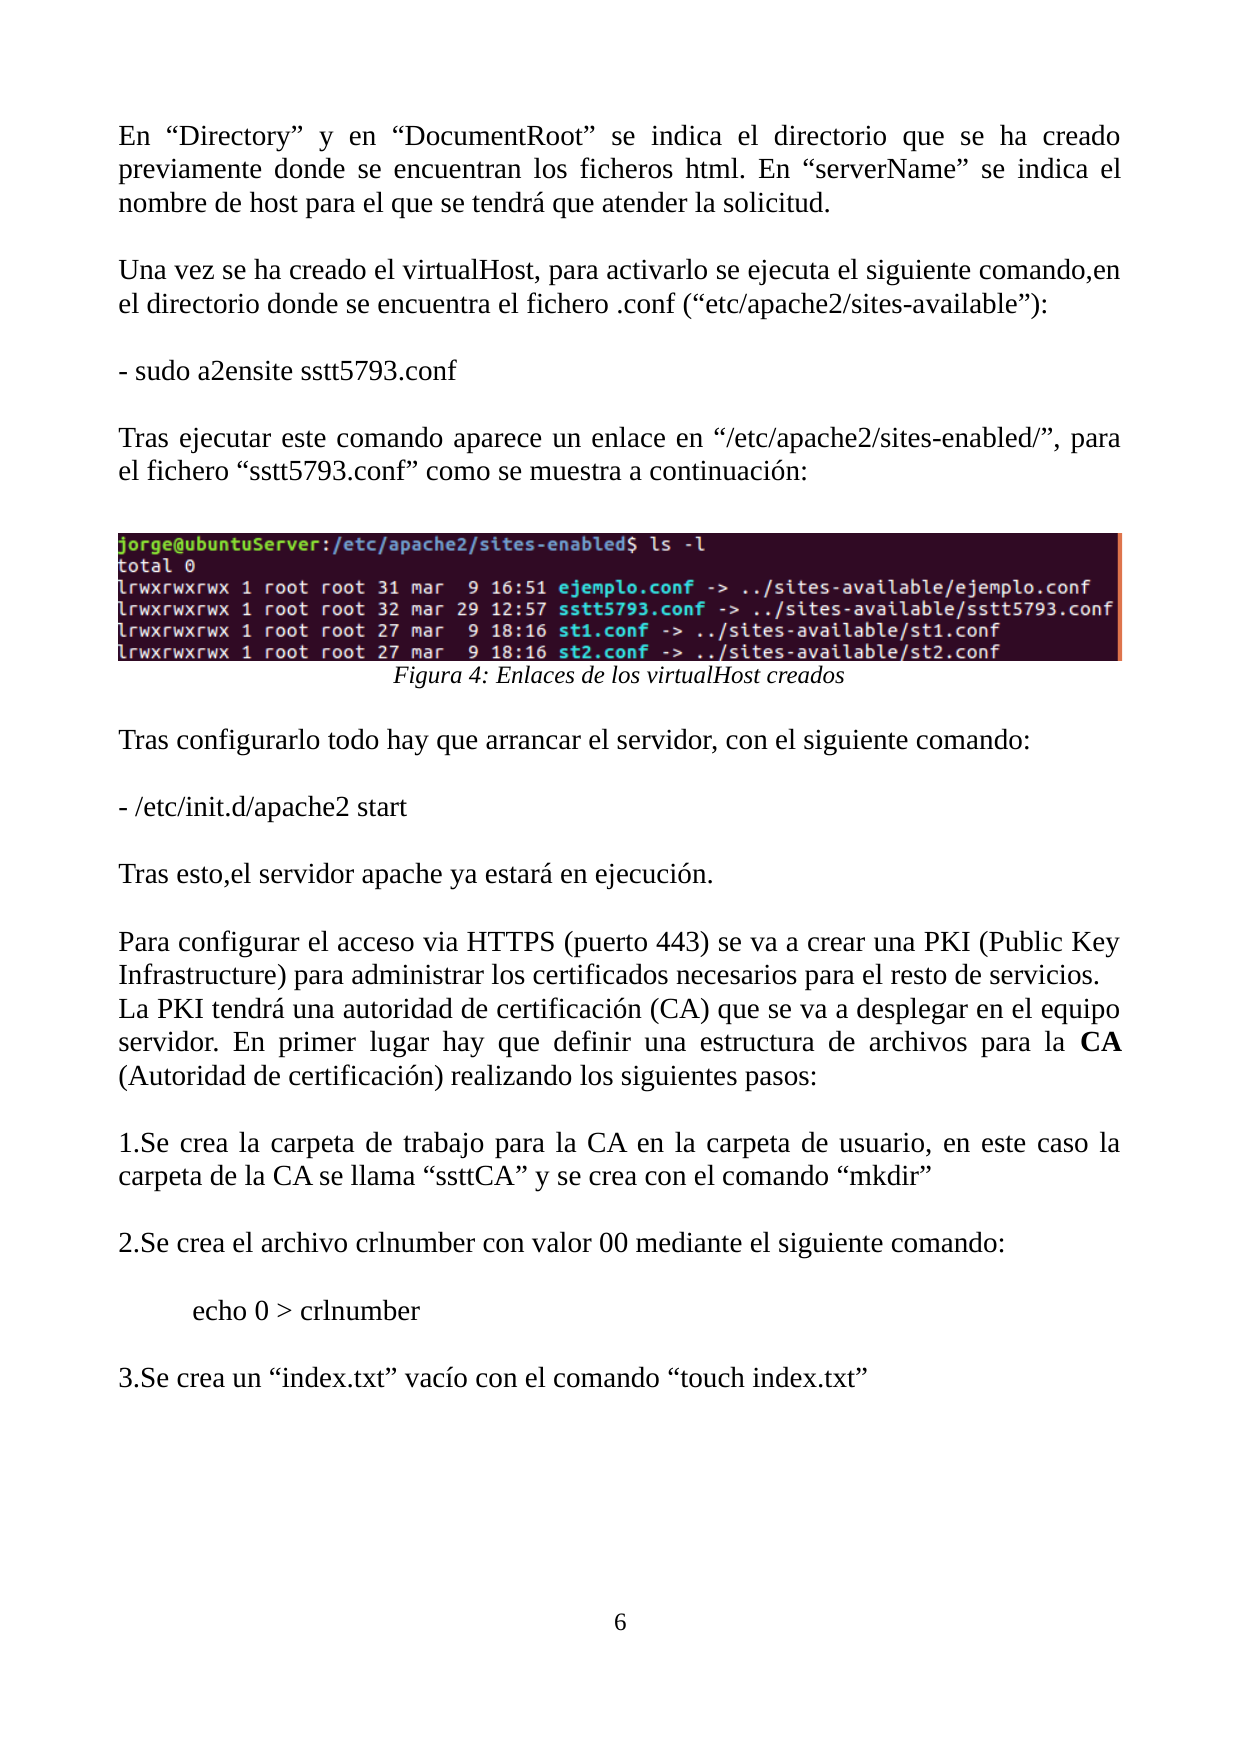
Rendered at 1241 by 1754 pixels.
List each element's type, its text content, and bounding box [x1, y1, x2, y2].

text La PKI tendrá una autoridad de certificación (CA) que se va a desplegar en el equipo servidor. En primer lugar hay que definir una estructura de archivos para la CA (Autoridad de certificación) realizando los siguientes pasos: [118, 991, 1122, 1091]
text Tras ejecutar este comando aparece un enlace en “/etc/apache2/sites-enabled/”, para el fichero “sstt5793.conf” como se muestra a continuación: [118, 420, 1122, 487]
text - sudo a2ensite sstt5793.conf [118, 353, 1122, 386]
picture [118, 533, 1123, 661]
text Tras configurarlo todo hay que arrancar el servidor, con el siguiente comando: [118, 722, 1122, 756]
text echo 0 > crlnumber [118, 1293, 1122, 1326]
text Figura 4: Enlaces de los virtualHost creados [118, 661, 1122, 689]
text Para configurar el acceso via HTTPS (puerto 443) se va a crear una PKI (Public Key Infrastructure) para administrar los certificados necesarios para el resto de servicios. [118, 924, 1122, 991]
text 3.Se crea un “index.txt” vacío con el comando “touch index.txt” [118, 1360, 1122, 1393]
text - /etc/init.d/apache2 start [118, 789, 1122, 823]
text Tras esto,el servidor apache ya estará en ejecución. [118, 857, 1122, 890]
text 1.Se crea la carpeta de trabajo para la CA en la carpeta de usuario, en este caso la carpeta de la CA se llama “ssttCA” y se crea con el comando “mkdir” [118, 1125, 1122, 1192]
text En “Directory” y en “DocumentRoot” se indica el directorio que se ha creado previamente donde se encuentran los ficheros html. En “serverName” se indica el nombre de host para el que se tendrá que atender la solicitud. [118, 118, 1122, 219]
text Una vez se ha creado el virtualHost, para activarlo se ejecuta el siguiente comando,en el directorio donde se encuentra el fichero .conf (“etc/apache2/sites-available”): [118, 252, 1122, 319]
text 2.Se crea el archivo crlnumber con valor 00 mediante el siguiente comando: [118, 1226, 1122, 1259]
